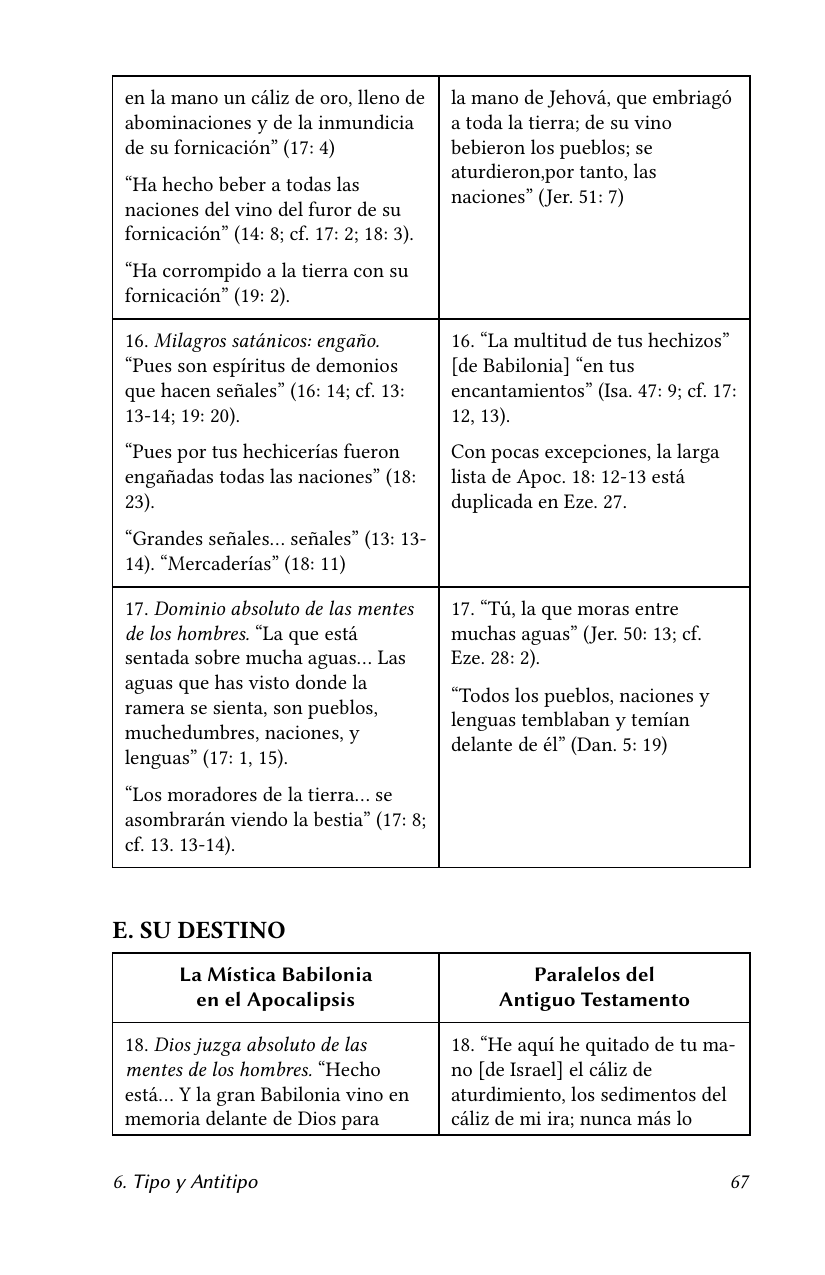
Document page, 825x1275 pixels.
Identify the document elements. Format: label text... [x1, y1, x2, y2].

table_cell la mano de Jehová, que embriagó a toda la tierra; de su vino bebieron los pueblos; se aturdieron,por tanto, las naciones” (Jer. 51: 7) [440, 77, 749, 318]
table_cell 17. “Tú, la que moras entre muchas aguas” (Jer. 50: 13; cf. Eze. 28: 2). “Todos los pueblos, naciones y lenguas temblaban y temían delante de él” (Dan. 5: 19) [440, 588, 749, 867]
text E. SU DESTINO [112, 916, 750, 945]
table_cell 18. Dios juzga absoluto de las mentes de los hombres. “Hecho está... Y la gran Babilonia vino en memoria delante de Dios para [113, 1023, 438, 1134]
table_cell 16. “La multitud de tus hechizos” [de Babilonia] “en tus encantamientos” (Isa. 47: 9; cf. 17: 12, 13). Con pocas excepciones, la larga lista de Apoc. 18: 12-13 está duplicada en Eze. 27. [440, 320, 749, 586]
table_header Paralelos del Antiguo Testamento [440, 954, 749, 1022]
table_cell 18. “He aquí he quitado de tu ma-no [de Israel] el cáliz de aturdimiento, los sedimentos del cáliz de mi ira; nunca más lo [440, 1023, 749, 1134]
table_cell 16. Milagros satánicos: engaño. “Pues son espíritus de demonios que hacen señales” (16: 14; cf. 13: 13-14; 19: 20). “Pues por tus hechicerías fueron engañadas todas las naciones” (18: 23). “Grandes señales... señales” (13: 13-14). “Mercaderías” (18: 11) [113, 320, 438, 586]
table_cell en la mano un cáliz de oro, lleno de abominaciones y de la inmundicia de su fornicación” (17: 4) “Ha hecho beber a todas las naciones del vino del furor de su fornicación” (14: 8; cf. 17: 2; 18: 3). “Ha corrompido a la tierra con su fornicación” (19: 2). [113, 77, 438, 318]
table_cell 17. Dominio absoluto de las mentes de los hombres. “La que está sentada sobre mucha aguas... Las aguas que has visto donde la ramera se sienta, son pueblos, muchedumbres, naciones, y lenguas” (17: 1, 15). “Los moradores de la tierra... se asombrarán viendo la bestia” (17: 8; cf. 13. 13-14). [113, 588, 438, 867]
table_header La Mística Babilonia en el Apocalipsis [113, 954, 438, 1022]
